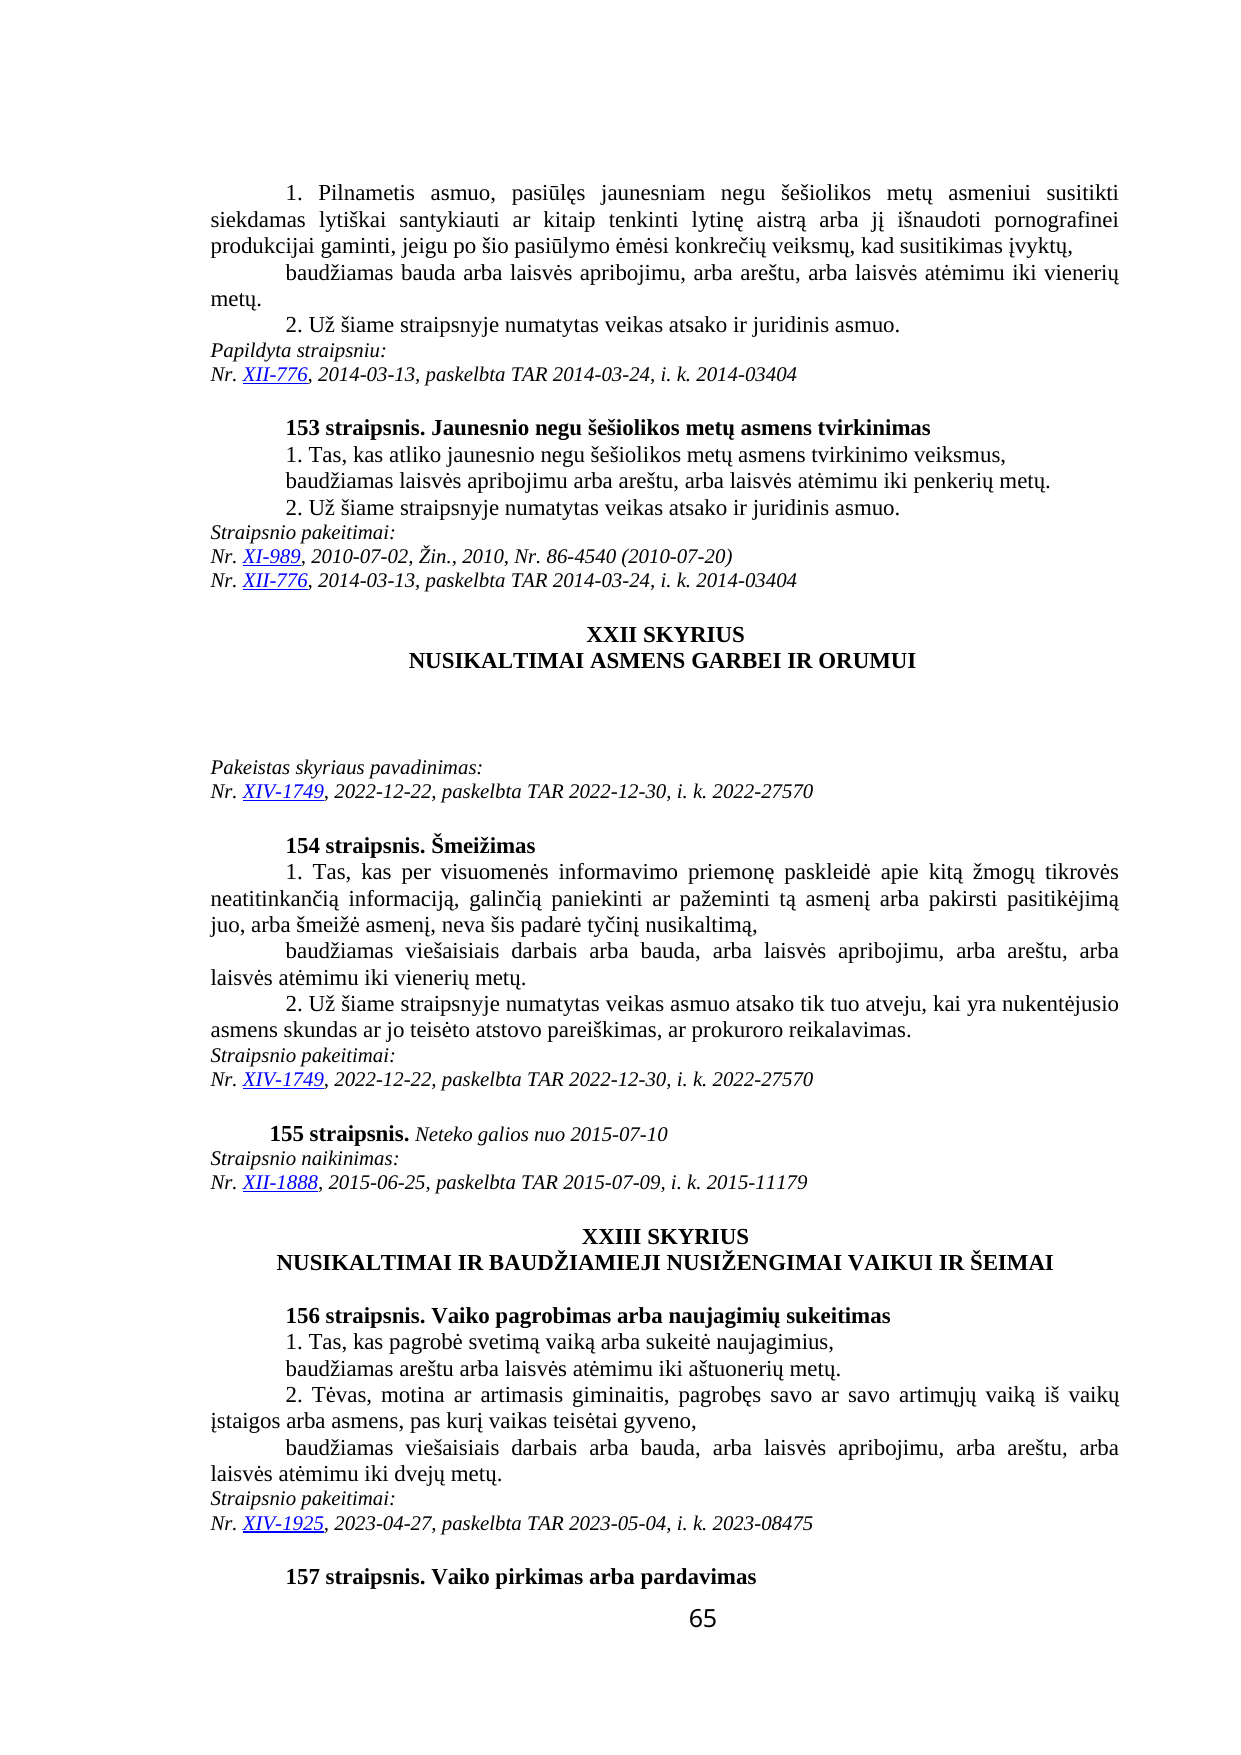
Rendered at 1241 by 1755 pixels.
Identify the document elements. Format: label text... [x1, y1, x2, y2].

text baudžiamas areštu arba laisvės atėmimu iki aštuonerių metų. [210, 1354, 1120, 1381]
text XXIII SKYRIUS [210, 1223, 1120, 1249]
text Pakeistas skyriaus pavadinimas: [210, 755, 1120, 779]
text Nr. XIV-1749, 2022-12-22, paskelbta TAR 2022-12-30, i. k. 2022-27570 [210, 1067, 1120, 1091]
text 1. Tas, kas pagrobė svetimą vaiką arba sukeitė naujagimius, [210, 1328, 1120, 1354]
text Nr. XII-1888, 2015-06-25, paskelbta TAR 2015-07-09, i. k. 2015-11179 [210, 1170, 1120, 1194]
text 2. Už šiame straipsnyje numatytas veikas asmuo atsako tik tuo atveju, kai yra nukentėjusio asmens skundas ar jo teisėto atstovo pareiškimas, ar prokuroro reikalavimas. [210, 990, 1120, 1043]
text 2. Tėvas, motina ar artimasis giminaitis, pagrobęs savo ar savo artimųjų vaiką iš vaikų įstaigos arba asmens, pas kurį vaikas teisėtai gyveno, [210, 1381, 1120, 1434]
text 1. Tas, kas atliko jaunesnio negu šešiolikos metų asmens tvirkinimo veiksmus, [285, 441, 1120, 467]
text Straipsnio pakeitimai: [210, 1486, 1120, 1510]
text baudžiamas laisvės apribojimu arba areštu, arba laisvės atėmimu iki penkerių metų. [210, 467, 1120, 493]
text 1. Pilnametis asmuo, pasiūlęs jaunesniam negu šešiolikos metų asmeniui susitikti siekdamas lytiškai santykiauti ar kitaip tenkinti lytinę aistrą arba jį išnaudoti pornografinei produkcijai gaminti, jeigu po šio pasiūlymo ėmėsi konkrečių veiksmų, kad susitikimas įvyktų, [210, 179, 1120, 258]
text baudžiamas bauda arba laisvės apribojimu, arba areštu, arba laisvės atėmimu iki vienerių metų. [210, 258, 1120, 311]
text 154 straipsnis. Šmeižimas [210, 832, 1120, 858]
text 2. Už šiame straipsnyje numatytas veikas atsako ir juridinis asmuo. [210, 311, 1120, 338]
text Papildyta straipsniu: [210, 338, 1120, 362]
text Nr. XIV-1749, 2022-12-22, paskelbta TAR 2022-12-30, i. k. 2022-27570 [210, 779, 1120, 803]
text NUSIKALTIMAI ASMENS GARBEI IR ORUMUI [210, 647, 1120, 673]
text Straipsnio naikinimas: [210, 1146, 1120, 1170]
text 157 straipsnis. Vaiko pirkimas arba pardavimas [210, 1563, 1120, 1589]
text NUSIKALTIMAI IR BAUDŽIAMIEJI NUSIŽENGIMAI VAIKUI IR ŠEIMAI [210, 1249, 1120, 1276]
text Nr. XII-776, 2014-03-13, paskelbta TAR 2014-03-24, i. k. 2014-03404 [210, 568, 1120, 592]
text 153 straipsnis. Jaunesnio negu šešiolikos metų asmens tvirkinimas [210, 414, 1120, 441]
text Nr. XI-989, 2010-07-02, Žin., 2010, Nr. 86-4540 (2010-07-20) [210, 544, 1120, 568]
text Nr. XII-776, 2014-03-13, paskelbta TAR 2014-03-24, i. k. 2014-03404 [210, 362, 1120, 386]
text Nr. XIV-1925, 2023-04-27, paskelbta TAR 2023-05-04, i. k. 2023-08475 [210, 1510, 1120, 1534]
text 1. Tas, kas per visuomenės informavimo priemonę paskleidė apie kitą žmogų tikrovės neatitinkančią informaciją, galinčią paniekinti ar pažeminti tą asmenį arba pakirsti pasitikėjimą juo, arba šmeižė asmenį, neva šis padarė tyčinį nusikaltimą, [210, 858, 1120, 937]
text 156 straipsnis. Vaiko pagrobimas arba naujagimių sukeitimas [210, 1302, 1120, 1328]
text Straipsnio pakeitimai: [210, 1043, 1120, 1067]
text baudžiamas viešaisiais darbais arba bauda, arba laisvės apribojimu, arba areštu, arba laisvės atėmimu iki vienerių metų. [210, 937, 1120, 990]
text XXII SKYRIUS [210, 621, 1120, 647]
text Straipsnio pakeitimai: [210, 520, 1120, 544]
text 155 straipsnis. Neteko galios nuo 2015-07-10 [210, 1119, 1120, 1146]
text 2. Už šiame straipsnyje numatytas veikas atsako ir juridinis asmuo. [210, 493, 1120, 520]
text baudžiamas viešaisiais darbais arba bauda, arba laisvės apribojimu, arba areštu, arba laisvės atėmimu iki dvejų metų. [210, 1434, 1120, 1486]
